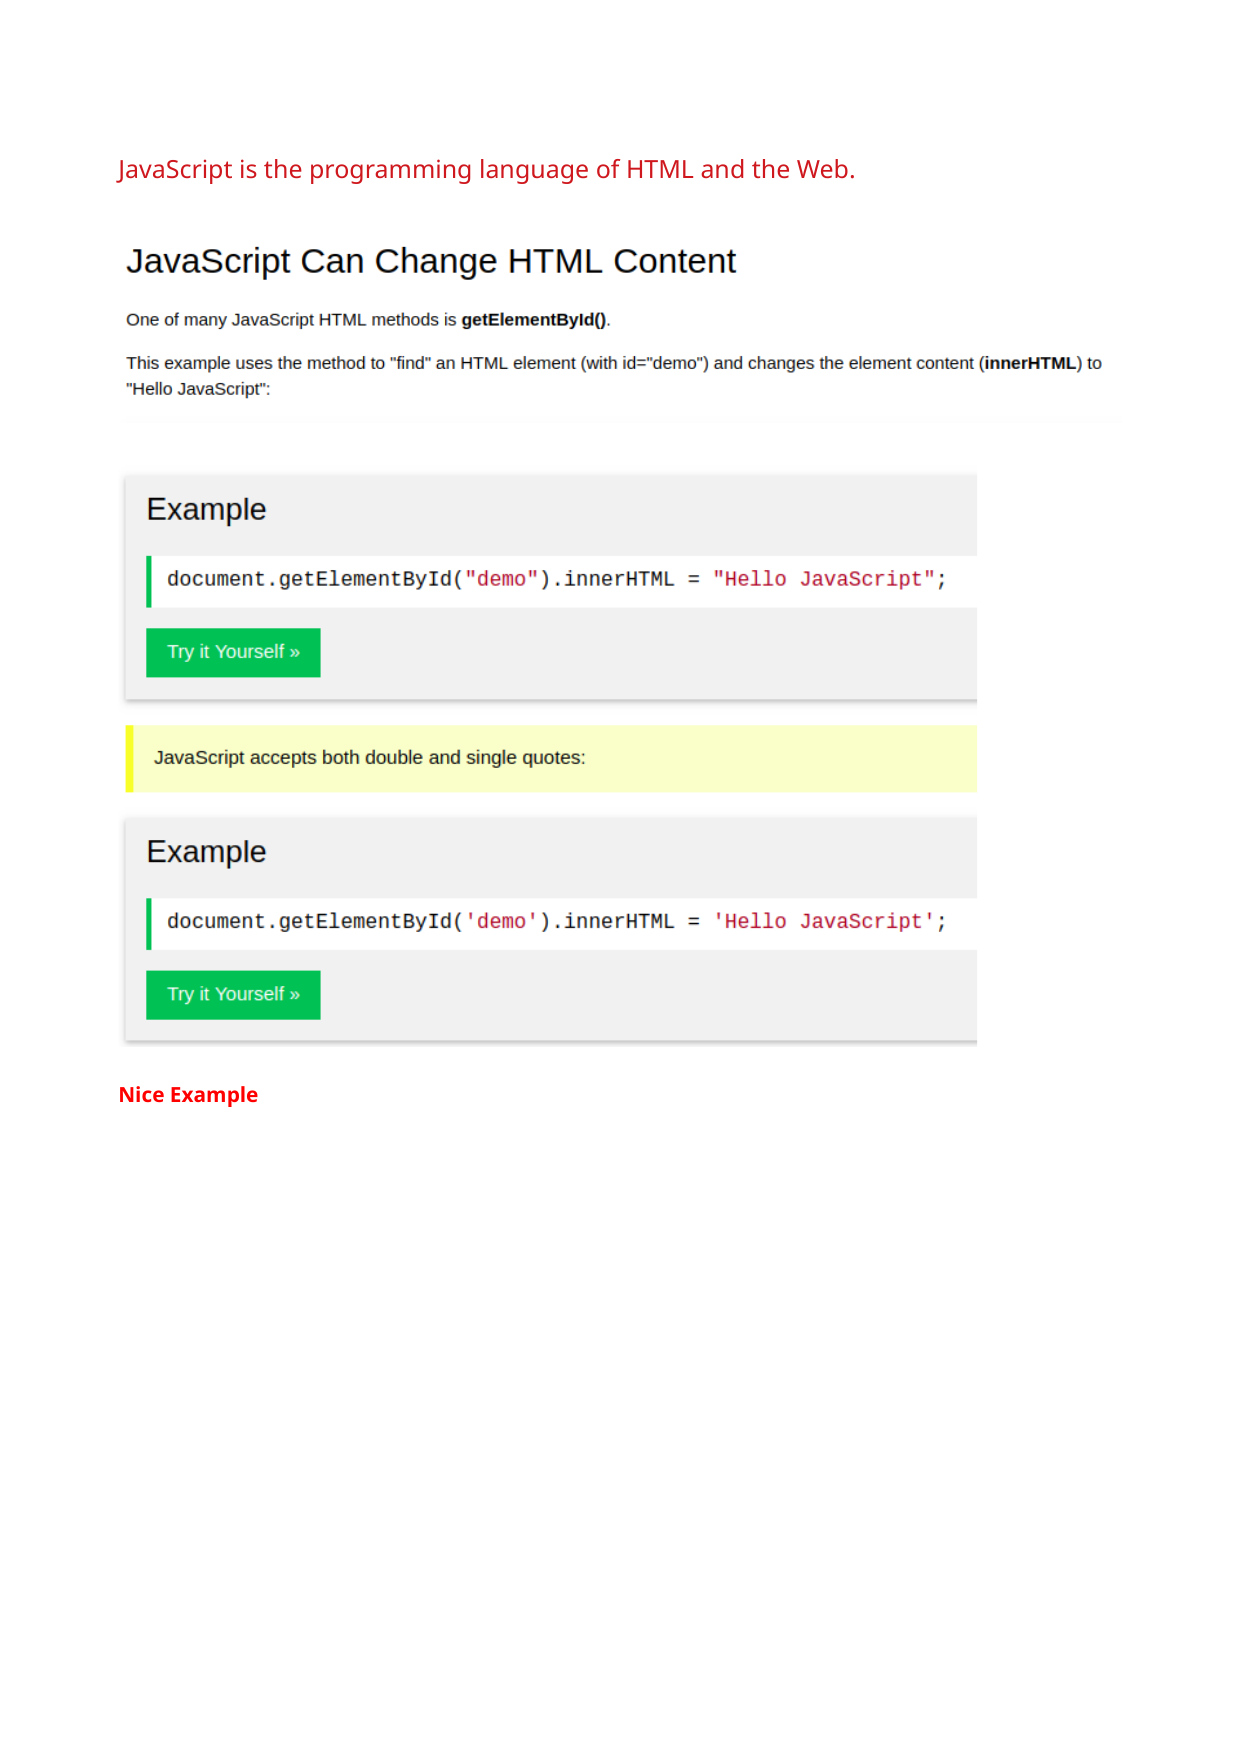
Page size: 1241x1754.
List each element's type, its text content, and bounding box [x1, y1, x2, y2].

picture [118, 454, 978, 1047]
text Nice Example [118, 1080, 1122, 1109]
picture [118, 220, 1123, 423]
text JavaScript is the programming language of HTML and the Web. [118, 152, 1122, 186]
